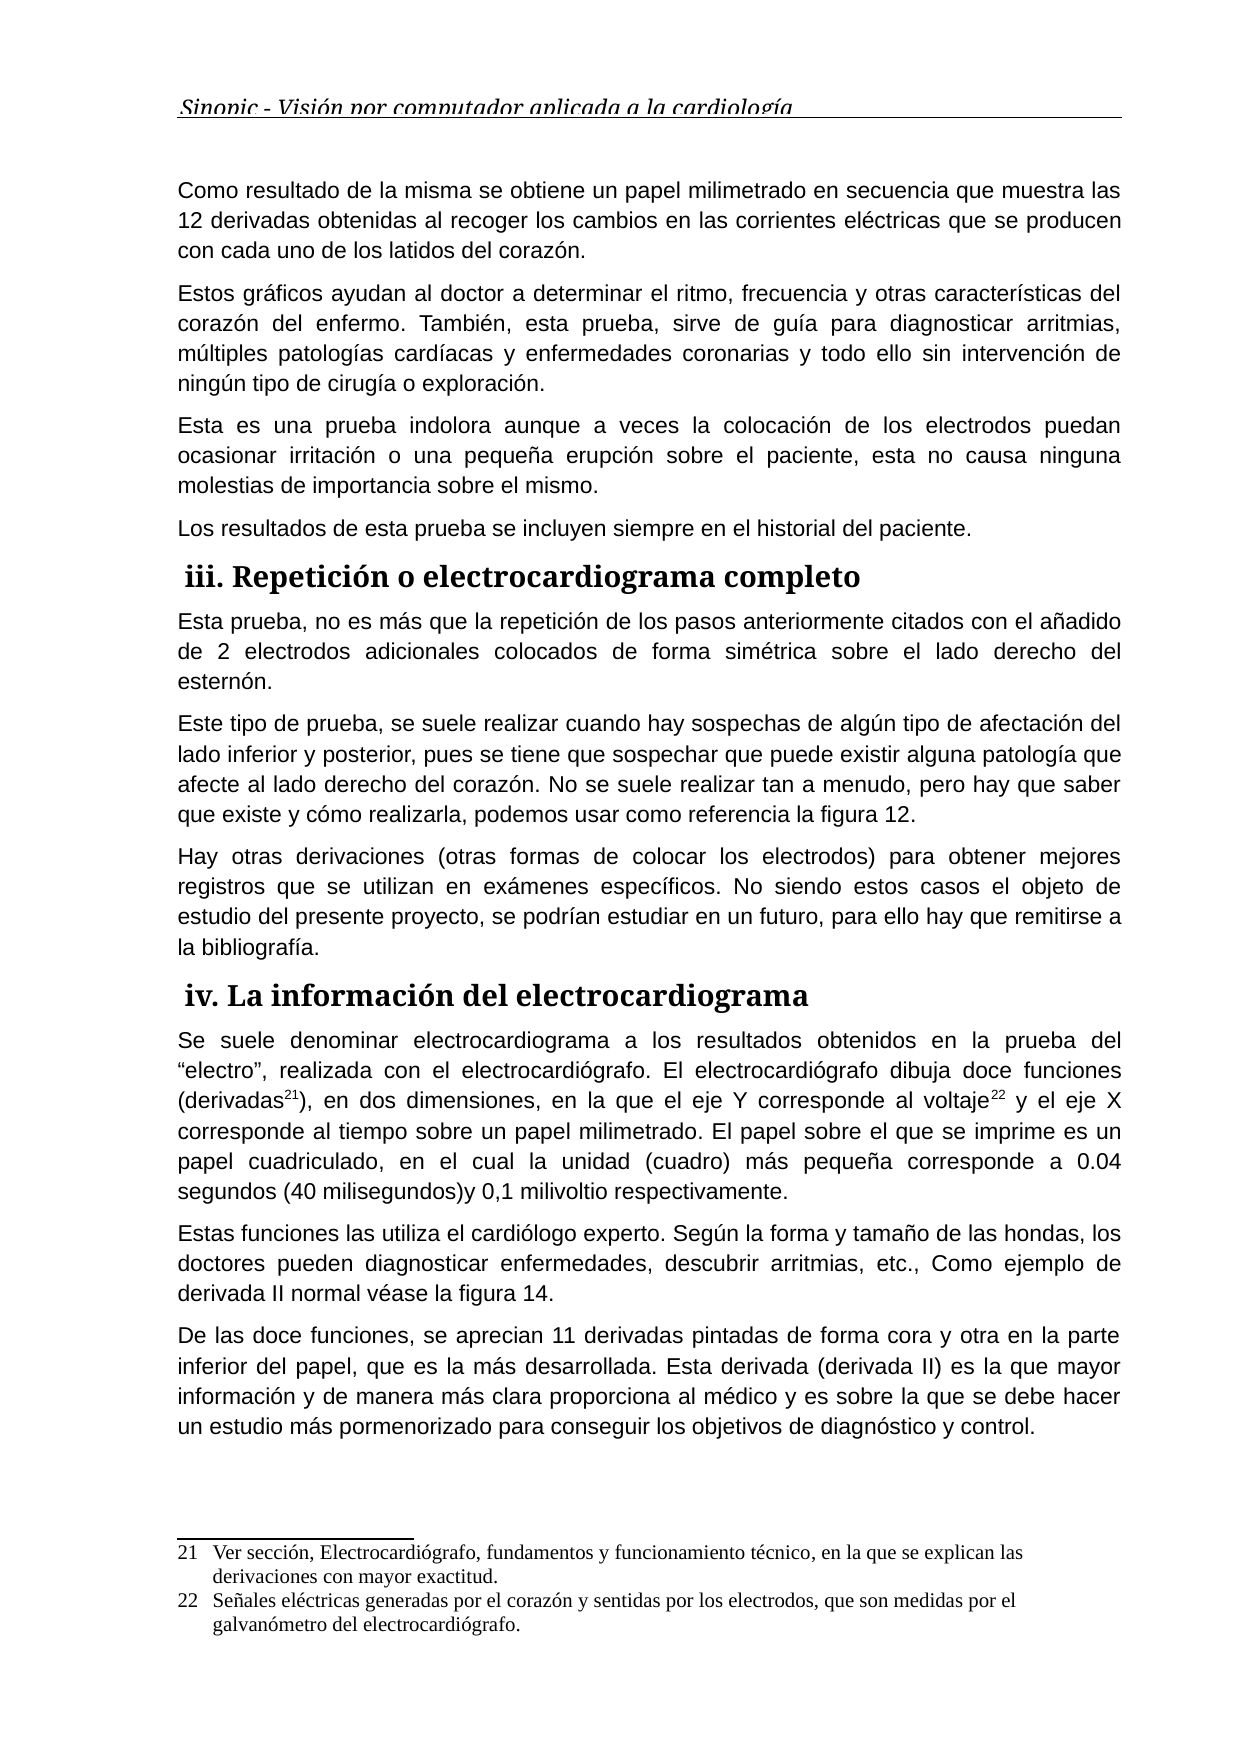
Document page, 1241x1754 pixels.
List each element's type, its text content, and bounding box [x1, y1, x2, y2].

list Ver sección, Electrocardiógrafo, fundamentos y funcionamiento técnico, en la que se explican las derivaciones con mayor exactitud. [177, 1539, 1122, 1588]
text Los resultados de esta prueba se incluyen siempre en el historial del paciente. [177, 514, 1122, 541]
text Como resultado de la misma se obtiene un papel milimetrado en secuencia que muestra las 12 derivadas obtenidas al recoger los cambios en las corrientes eléctricas que se producen con cada uno de los latidos del corazón. [177, 177, 1122, 264]
text Esta es una prueba indolora aunque a veces la colocación de los electrodos puedan ocasionar irritación o una pequeña erupción sobre el paciente, esta no causa ninguna molestias de importancia sobre el mismo. [177, 412, 1122, 499]
list Repetición o electrocardiograma completo [177, 556, 1122, 596]
list De las doce funciones, se aprecian 11 derivadas pintadas de forma cora y otra en la parte inferior del papel, que es la más desarrollada. Esta derivada (derivada II) es la que mayor información y de manera más clara proporciona al médico y es sobre la que se debe hacer un estudio más pormenorizado para conseguir los objetivos de diagnóstico y control. [177, 1322, 1122, 1439]
list Señales eléctricas generadas por el corazón y sentidas por los electrodos, que son medidas por el galvanómetro del electrocardiógrafo. [177, 1588, 1122, 1636]
list Se suele denominar electrocardiograma a los resultados obtenidos en la prueba del “electro”, realizada con el electrocardiógrafo. El electrocardiógrafo dibuja doce funciones (derivadas), en dos dimensiones, en la que el eje Y corresponde al voltaje y el eje X corresponde al tiempo sobre un papel milimetrado. El papel sobre el que se imprime es un papel cuadriculado, en el cual la unidad (cuadro) más pequeña corresponde a 0.04 segundos (40 milisegundos)y 0,1 milivoltio respectivamente. [177, 1027, 1122, 1204]
text Esta prueba, no es más que la repetición de los pasos anteriormente citados con el añadido de 2 electrodos adicionales colocados de forma simétrica sobre el lado derecho del esternón. [177, 608, 1122, 695]
list Estas funciones las utiliza el cardiólogo experto. Según la forma y tamaño de las hondas, los doctores pueden diagnosticar enfermedades, descubrir arritmias, etc., Como ejemplo de derivada II normal véase la figura 14. [177, 1220, 1122, 1307]
list La información del electrocardiograma [177, 976, 1122, 1015]
text Este tipo de prueba, se suele realizar cuando hay sospechas de algún tipo de afectación del lado inferior y posterior, pues se tiene que sospechar que puede existir alguna patología que afecte al lado derecho del corazón. No se suele realizar tan a menudo, pero hay que saber que existe y cómo realizarla, podemos usar como referencia la figura 12. [177, 710, 1122, 827]
text Estos gráficos ayudan al doctor a determinar el ritmo, frecuencia y otras características del corazón del enfermo. También, esta prueba, sirve de guía para diagnosticar arritmias, múltiples patologías cardíacas y enfermedades coronarias y todo ello sin intervención de ningún tipo de cirugía o exploración. [177, 279, 1122, 396]
text Hay otras derivaciones (otras formas de colocar los electrodos) para obtener mejores registros que se utilizan en exámenes específicos. No siendo estos casos el objeto de estudio del presente proyecto, se podrían estudiar en un futuro, para ello hay que remitirse a la bibliografía. [177, 843, 1122, 960]
